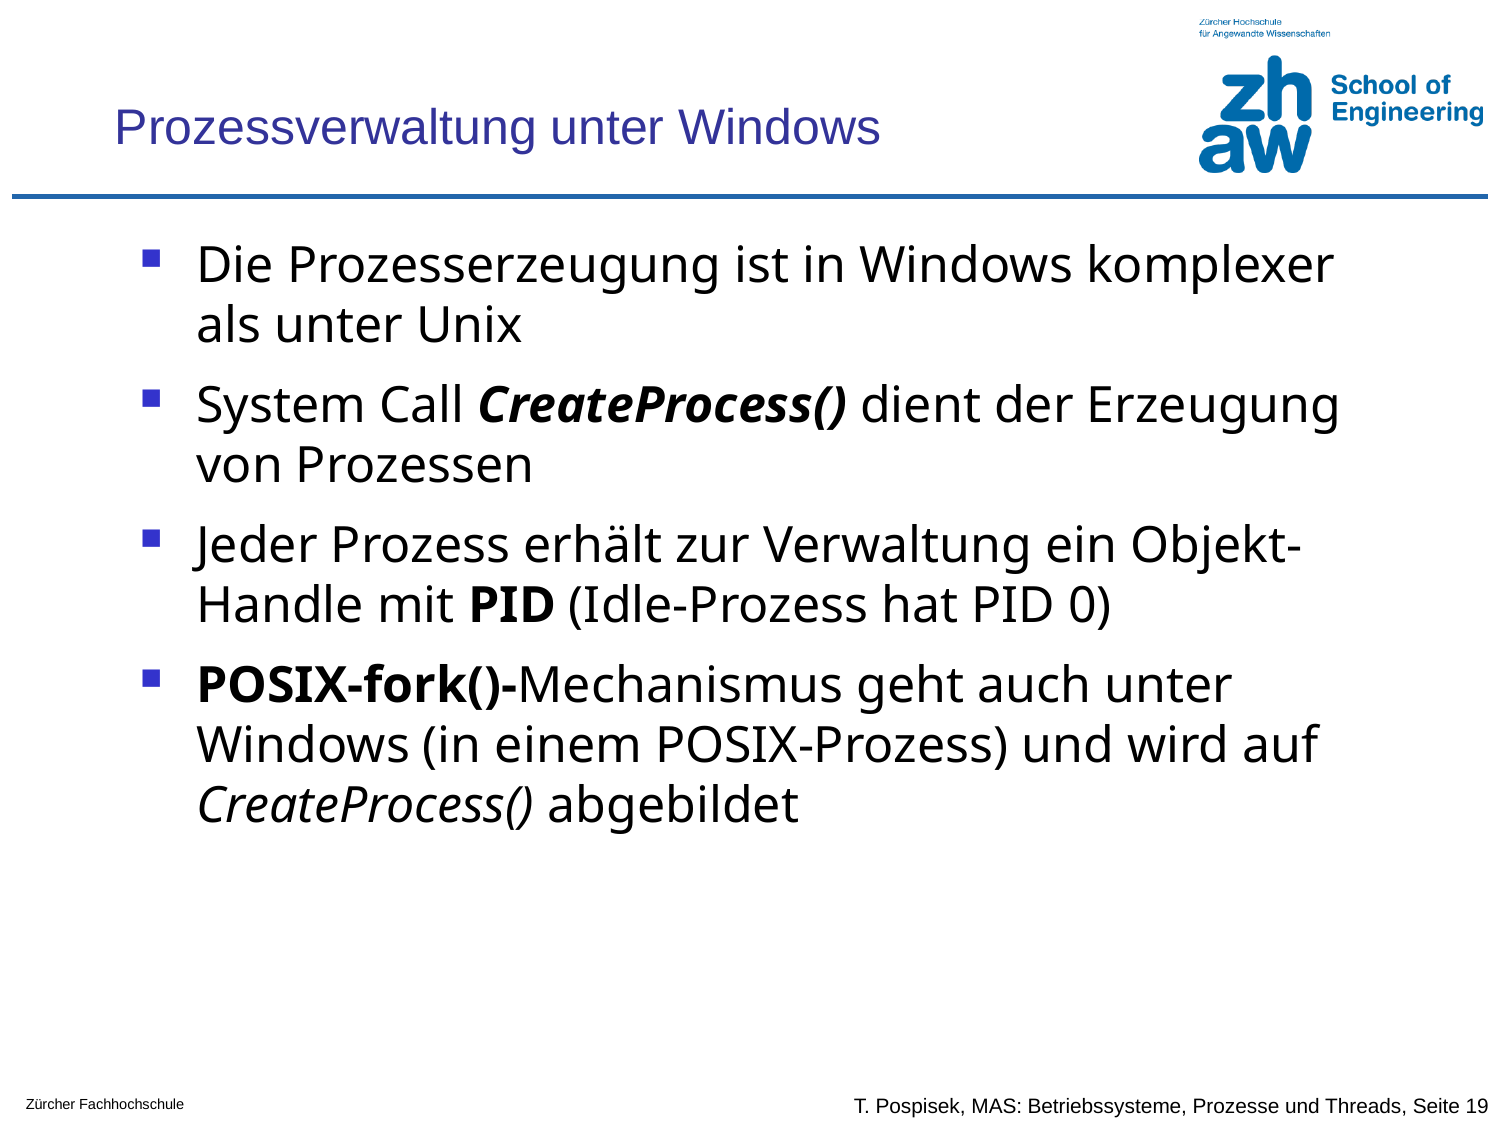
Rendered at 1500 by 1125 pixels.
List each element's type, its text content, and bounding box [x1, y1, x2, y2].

picture [1199, 19, 1483, 173]
list Die Prozesserzeugung ist in Windows komplexer als unter Unix System Call CreateProcess() dient der Erzeugung von Prozessen Jeder Prozess erhält zur Verwaltung ein Objekt-Handle mit PID (Idle-Prozess hat PID 0) POSIX-fork()-Mechanismus geht auch unter Windows (in einem POSIX-Prozess) und wird auf CreateProcess() abgebildet [125, 224, 1400, 1025]
title Prozessverwaltung unter Windows [99, 50, 1379, 163]
